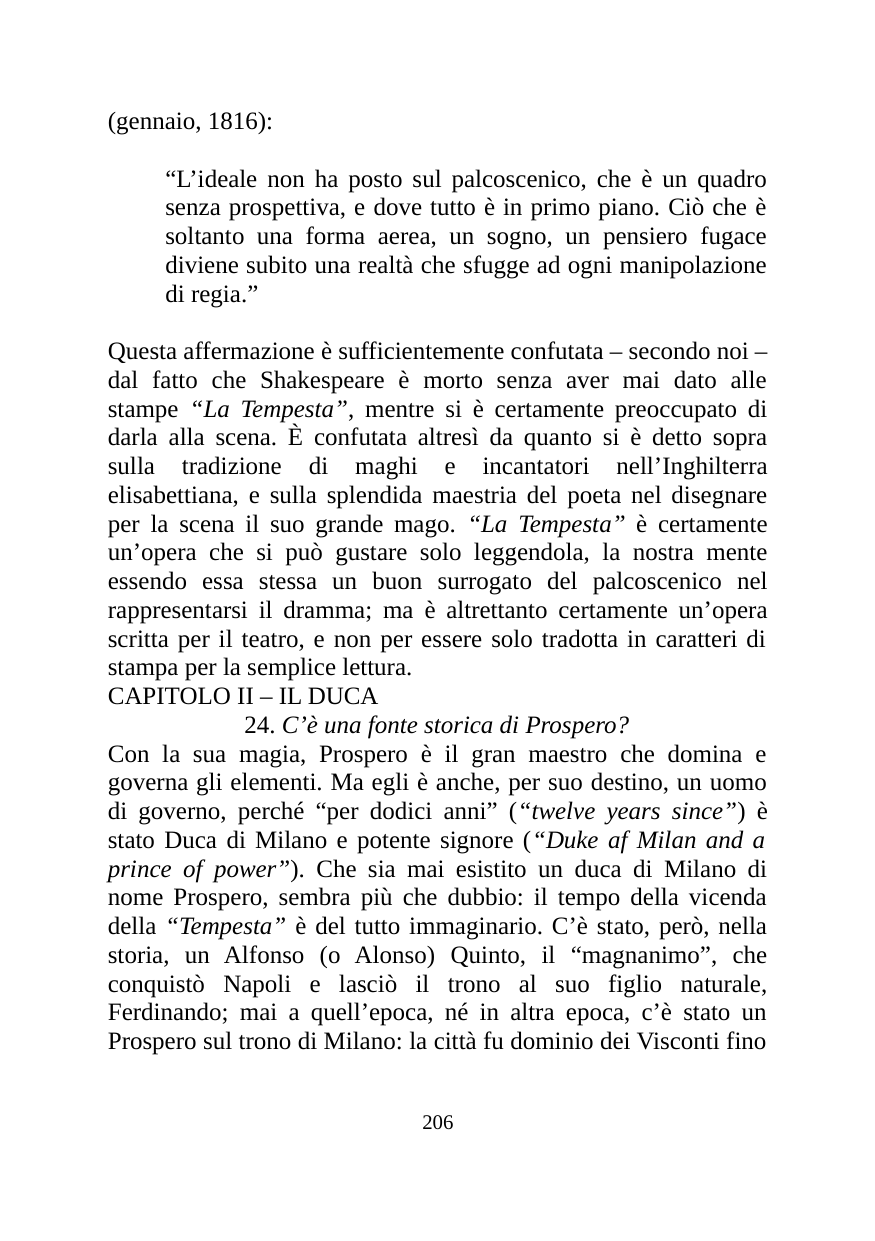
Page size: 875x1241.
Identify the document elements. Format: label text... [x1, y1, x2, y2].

text (gennaio, 1816): [108, 106, 768, 135]
subtitle CAPITOLO II – IL DUCA [108, 681, 768, 710]
subtitle 24. C’è una fonte storica di Prospero? [108, 710, 768, 739]
text Questa affermazione è sufficientemente confutata – secondo noi – dal fatto che Shakespeare è morto senza aver mai dato alle stampe “La Tempesta”, mentre si è certamente preoccupato di darla alla scena. È confutata altresì da quanto si è detto sopra sulla tradizione di maghi e incantatori nell’Inghilterra elisabettiana, e sulla splendida maestria del poeta nel disegnare per la scena il suo grande mago. “La Tempesta” è certamente un’opera che si può gustare solo leggendola, la nostra mente essendo essa stessa un buon surrogato del palcoscenico nel rappresentarsi il dramma; ma è altrettanto certamente un’opera scritta per il teatro, e non per essere solo tradotta in caratteri di stampa per la semplice lettura. [108, 336, 768, 681]
text “L’ideale non ha posto sul palcoscenico, che è un quadro senza prospettiva, e dove tutto è in primo piano. Ciò che è soltanto una forma aerea, un sogno, un pensiero fugace diviene subito una realtà che sfugge ad ogni manipolazione di regia.” [165, 164, 768, 307]
text Con la sua magia, Prospero è il gran maestro che domina e governa gli elementi. Ma egli è anche, per suo destino, un uomo di governo, perché “per dodici anni” (“twelve years since”) è stato Duca di Milano e potente signore (“Duke af Milan and a prince of power”). Che sia mai esistito un duca di Milano di nome Prospero, sembra più che dubbio: il tempo della vicenda della “Tempesta” è del tutto immaginario. C’è stato, però, nella storia, un Alfonso (o Alonso) Quinto, il “magnanimo”, che conquistò Napoli e lasciò il trono al suo figlio naturale, Ferdinando; mai a quell’epoca, né in altra epoca, c’è stato un Prospero sul trono di Milano: la città fu dominio dei Visconti fino [108, 739, 768, 1055]
